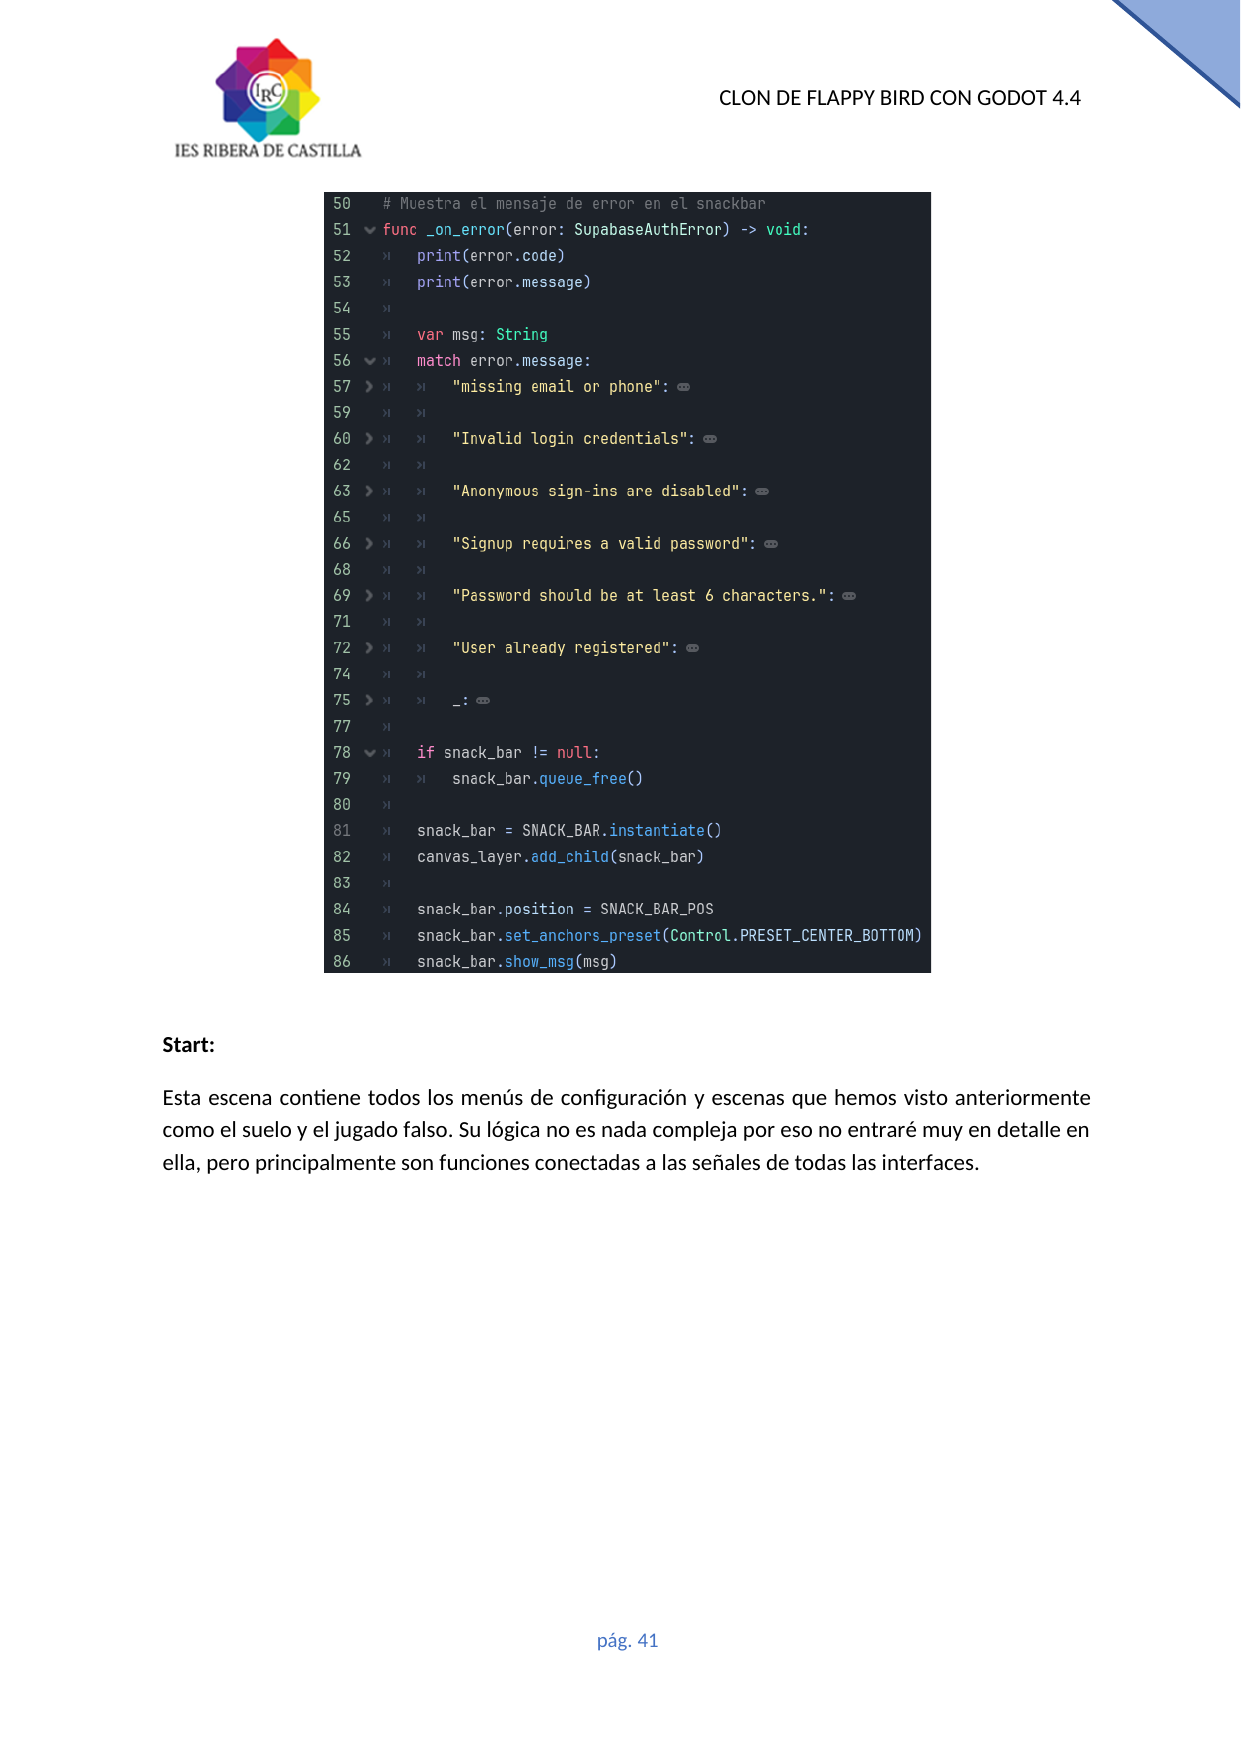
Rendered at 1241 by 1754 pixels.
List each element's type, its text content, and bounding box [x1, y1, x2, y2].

picture [173, 29, 366, 164]
text Esta escena contiene todos los menús de configuración y escenas que hemos visto anteriormente como el suelo y el jugado falso. Su lógica no es nada compleja por eso no entraré muy en detalle en ella, pero principalmente son funciones conectadas a las señales de todas las interfaces. [162, 1083, 1093, 1176]
text Start: [162, 1030, 1093, 1058]
picture [324, 192, 932, 973]
